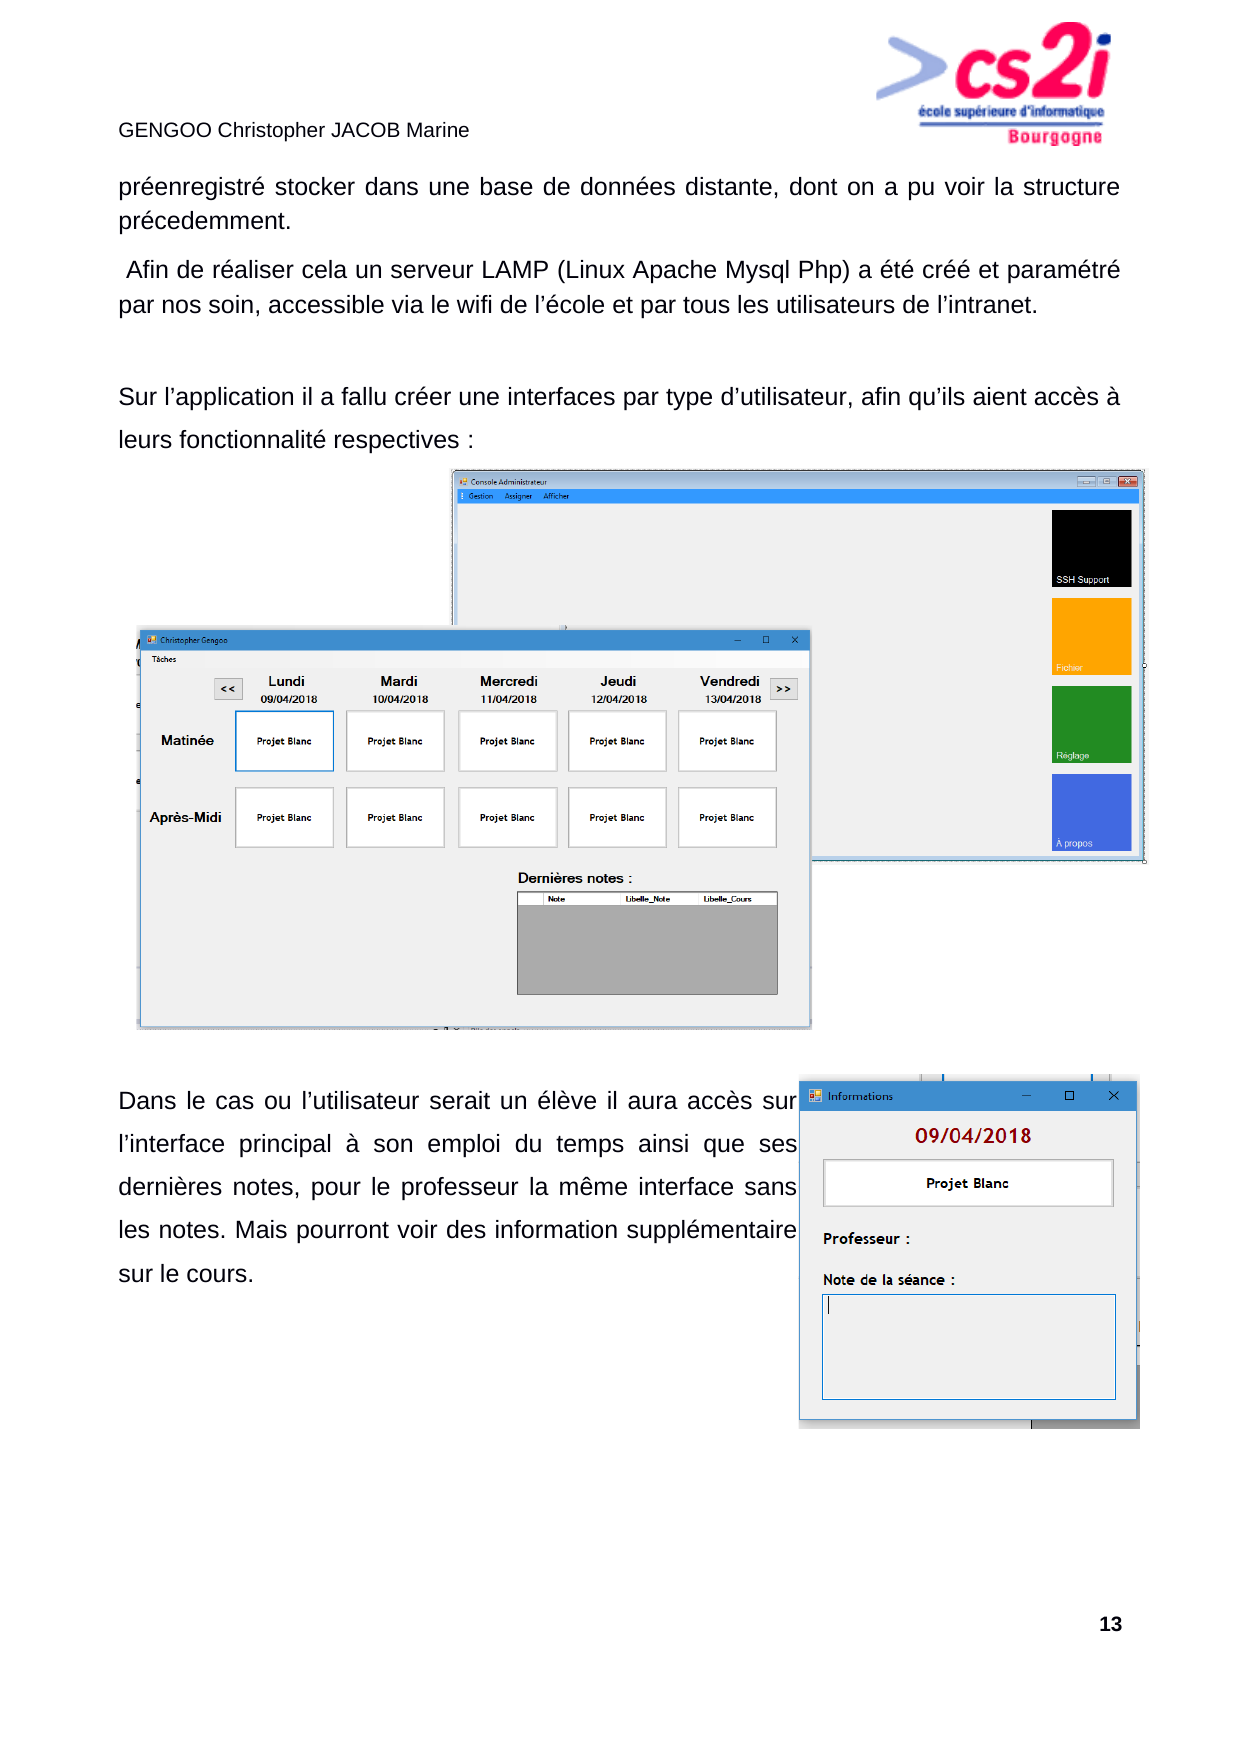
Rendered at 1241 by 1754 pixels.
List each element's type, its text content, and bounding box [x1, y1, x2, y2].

text préenregistré stocker dans une base de données distante, dont on a pu voir la structure précedemment. [118, 172, 1122, 235]
picture [798, 1074, 1140, 1429]
picture [876, 22, 1111, 146]
text Afin de réaliser cela un serveur LAMP (Linux Apache Mysql Php) a été créé et paramétré par nos soin, accessible via le wifi de l’école et par tous les utilisateurs de l’intranet. [118, 255, 1122, 318]
text Sur l’application il a fallu créer une interfaces par type d’utilisateur, afin qu’ils aient accès à leurs fonctionnalité respectives : [118, 382, 1122, 454]
picture [136, 468, 1150, 1030]
text Dans le cas ou l’utilisateur serait un élève il aura accès sur l’interface principal à son emploi du temps ainsi que ses dernières notes, pour le professeur la même interface sans les notes. Mais pourront voir des information supplémentaire sur le cours. [118, 1086, 798, 1287]
